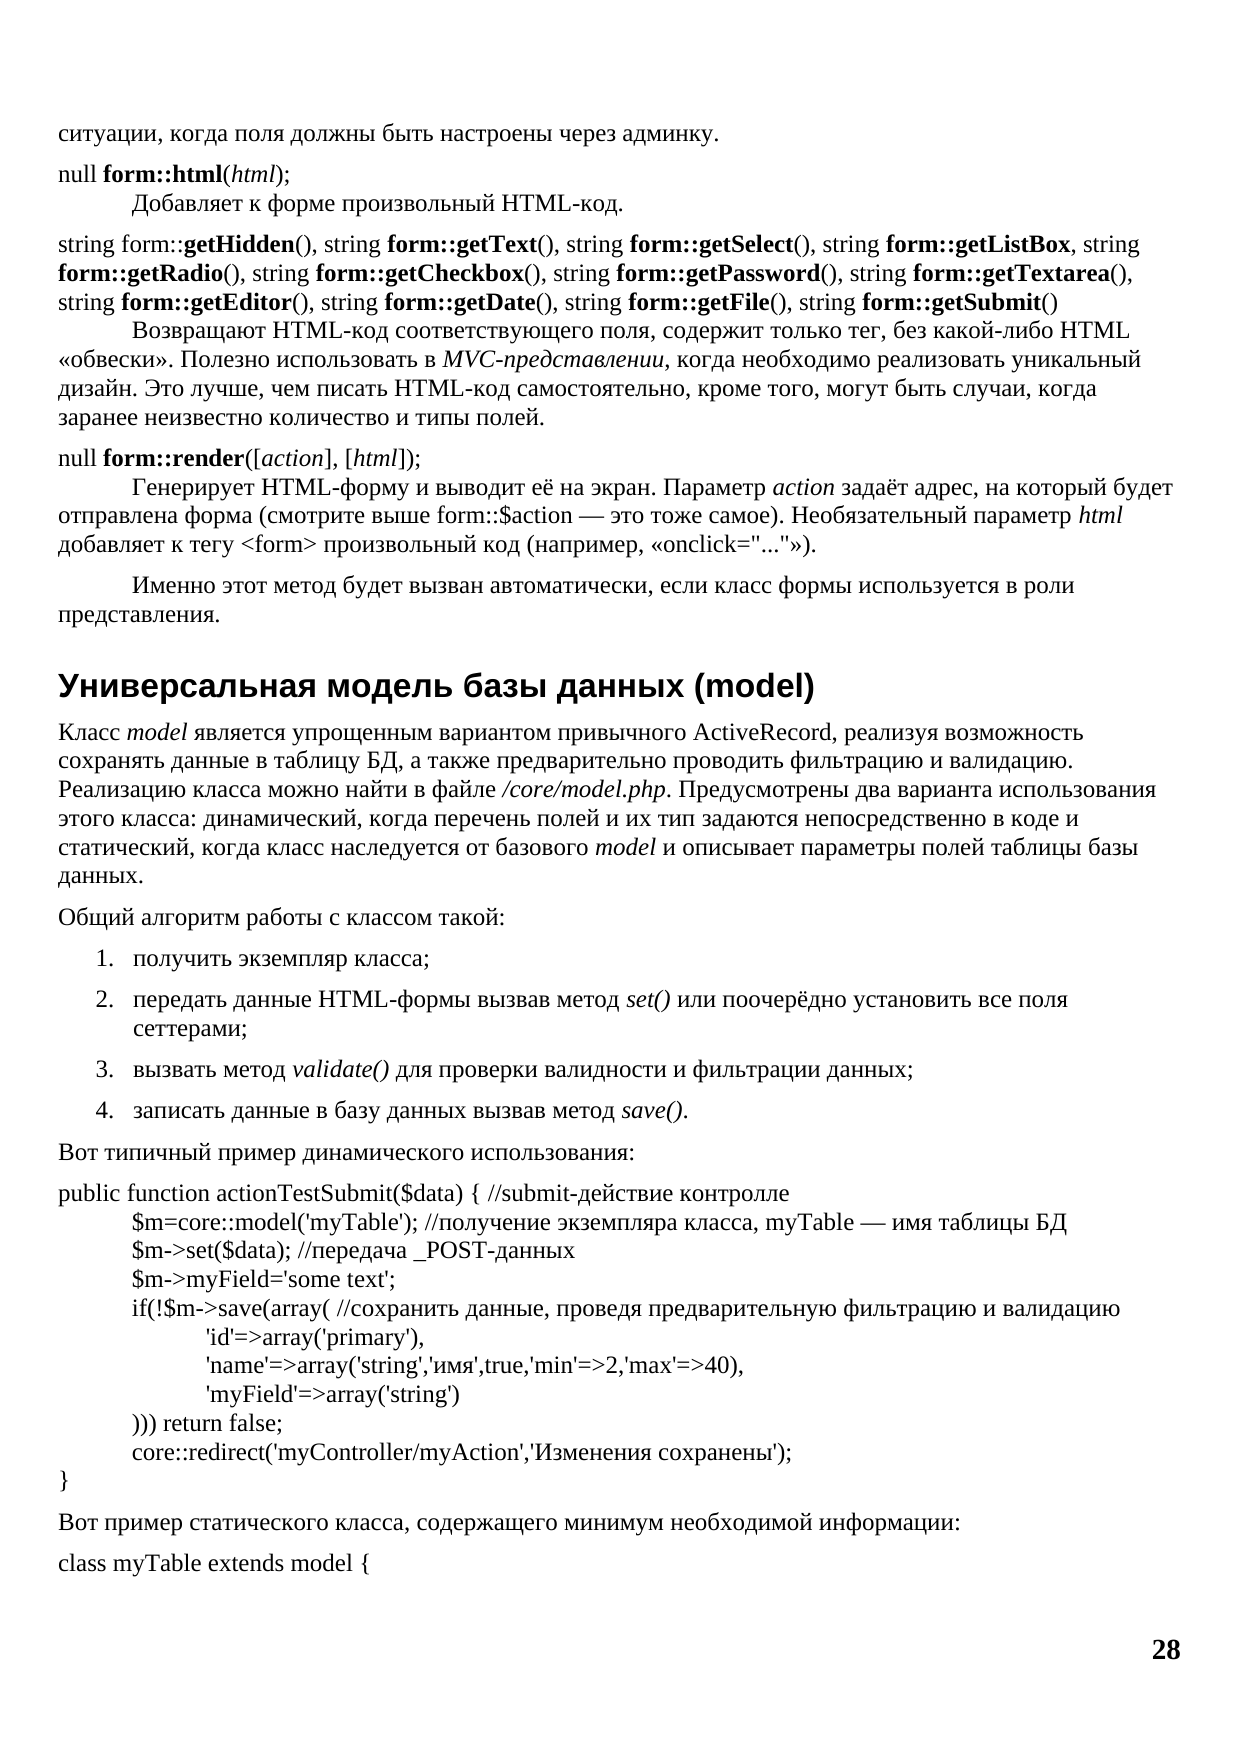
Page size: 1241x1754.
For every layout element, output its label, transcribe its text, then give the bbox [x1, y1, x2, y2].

text Вот пример статического класса, содержащего минимум необходимой информации: [58, 1507, 1181, 1536]
text Класс model является упрощенным вариантом привычного ActiveRecord, реализуя возможность сохранять данные в таблицу БД, а также предварительно проводить фильтрацию и валидацию. Реализацию класса можно найти в файле /core/model.php. Предусмотрены два варианта использования этого класса: динамический, когда перечень полей и их тип задаются непосредственно в коде и статический, когда класс наследуется от базового model и описывает параметры полей таблицы базы данных. [58, 717, 1181, 889]
text string form::getHidden(), string form::getText(), string form::getSelect(), string form::getListBox, string form::getRadio(), string form::getCheckbox(), string form::getPassword(), string form::getTextarea(), string form::getEditor(), string form::getDate(), string form::getFile(), string form::getSubmit() Возвращают HTML-код соответствующего поля, содержит только тег, без какой-либо HTML «обвески». Полезно использовать в MVC-представлении, когда необходимо реализовать уникальный дизайн. Это лучше, чем писать HTML-код самостоятельно, кроме того, могут быть случаи, когда заранее неизвестно количество и типы полей. [58, 229, 1181, 431]
text Вот типичный пример динамического использования: [58, 1137, 1181, 1166]
text ситуации, когда поля должны быть настроены через админку. [58, 118, 1181, 147]
text Именно этот метод будет вызван автоматически, если класс формы используется в роли представления. [58, 571, 1181, 628]
subtitle Универсальная модель базы данных (model) [58, 666, 1181, 704]
text null form::render([action], [html]); Генерирует HTML-форму и выводит её на экран. Параметр action задаёт адрес, на который будет отправлена форма (смотрите выше form::$action — это тоже самое). Необязательный параметр html добавляет к тегу <form> произвольный код (например, «onclick="..."»). [58, 443, 1181, 558]
text null form::html(html); Добавляет к форме произвольный HTML-код. [58, 159, 1181, 217]
list вызвать метод validate() для проверки валидности и фильтрации данных; [95, 1054, 1181, 1083]
list получить экземпляр класса; [95, 943, 1181, 972]
list передать данные HTML-формы вызвав метод set() или поочерёдно установить все поля сеттерами; [95, 984, 1181, 1042]
text Общий алгоритм работы с классом такой: [58, 902, 1181, 931]
text public function actionTestSubmit($data) { //submit-действие контролле $m=core::model('myTable'); //получение экземпляра класса, myTable — имя таблицы БД $m->set($data); //передача _POST-данных $m->myField='some text'; if(!$m->save(array( //сохранить данные, проведя предварительную фильтрацию и валидацию 'id'=>array('primary'), 'name'=>array('string','имя',true,'min'=>2,'max'=>40), 'myField'=>array('string') ))) return false; core::redirect('myController/myAction','Изменения сохранены'); } [58, 1178, 1181, 1494]
list записать данные в базу данных вызвав метод save(). [95, 1096, 1181, 1124]
text class myTable extends model { [58, 1548, 1181, 1577]
